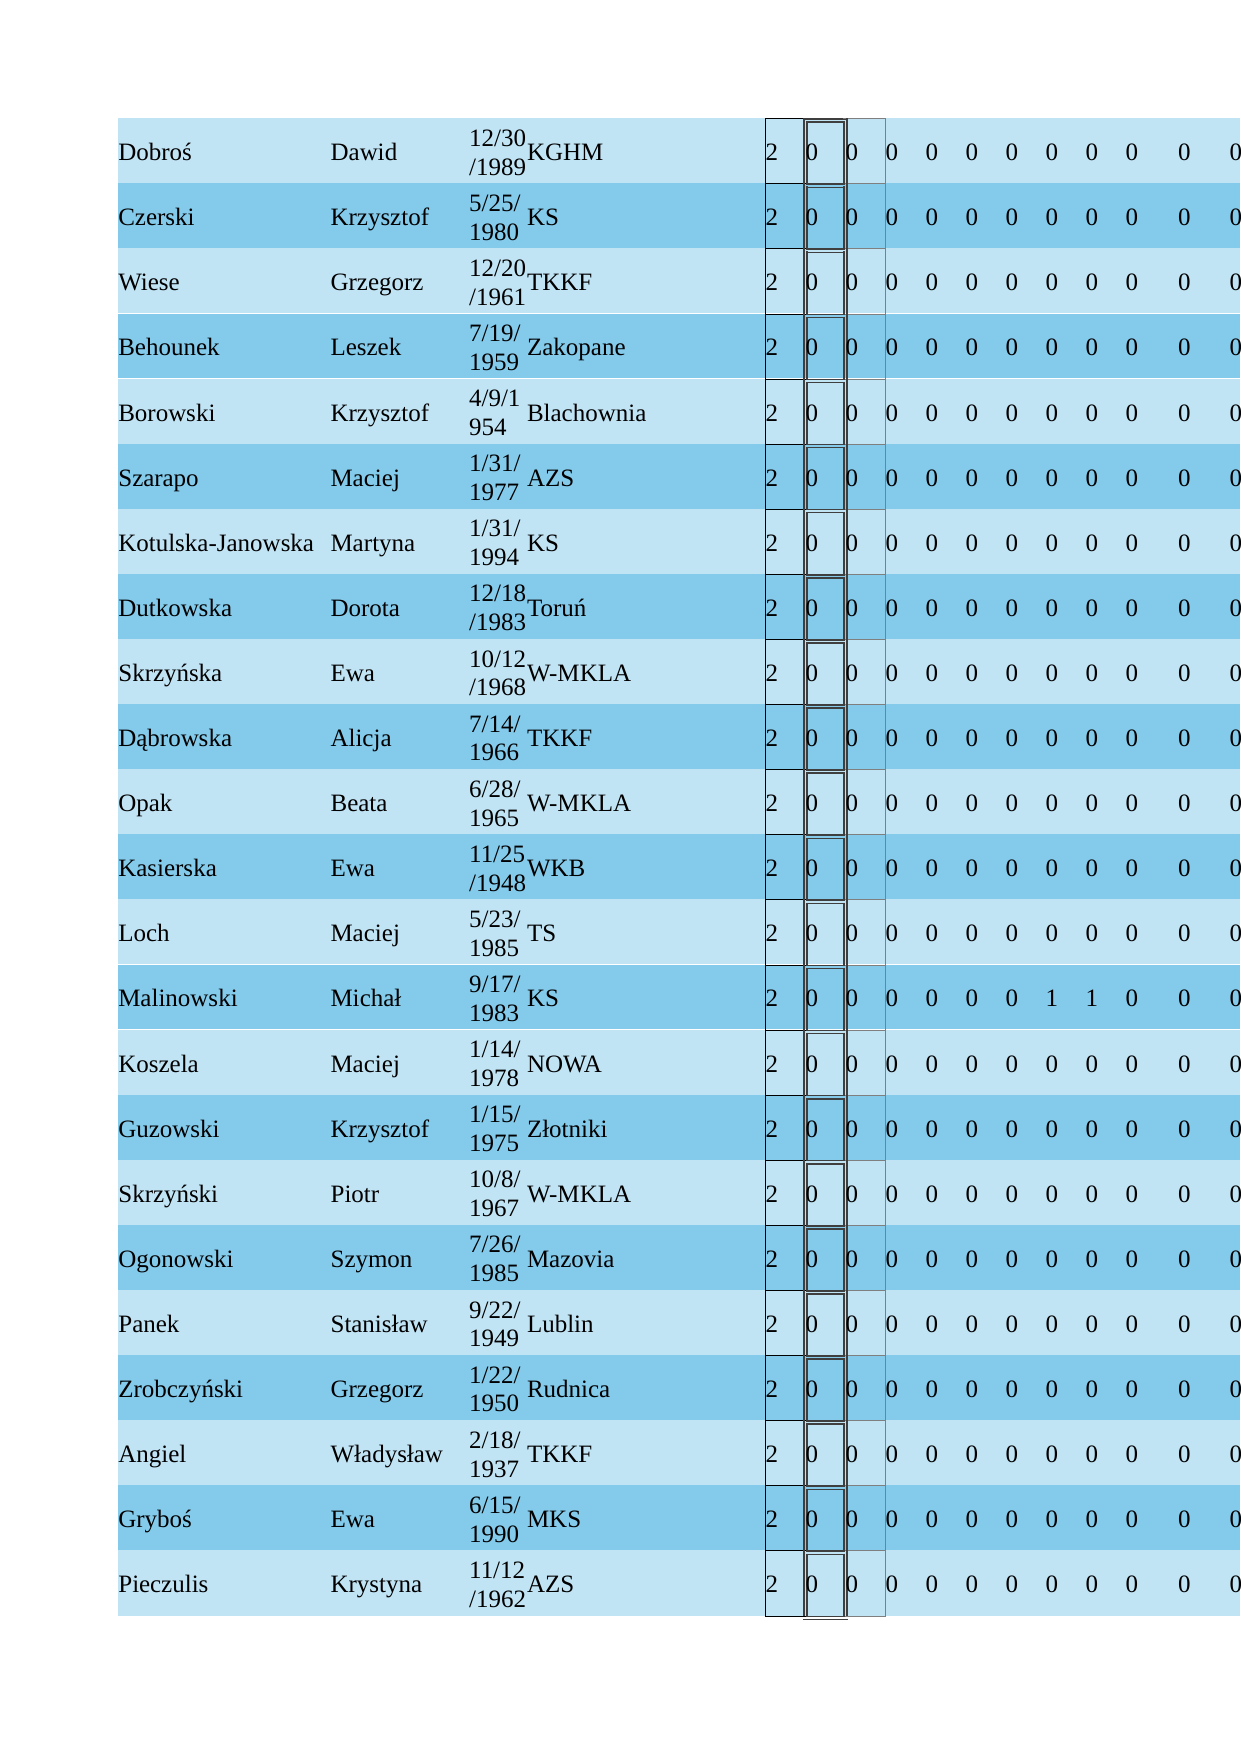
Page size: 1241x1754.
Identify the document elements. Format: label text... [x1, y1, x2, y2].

table_cell 6/28/1965 [469, 769, 527, 834]
table_cell 0 [1085, 834, 1125, 899]
table_cell 0 [925, 1420, 965, 1485]
table_cell 0 [1045, 1355, 1085, 1420]
table_cell 7/14/1966 [469, 704, 527, 769]
table_cell Zakopane [527, 314, 765, 378]
table_cell 0 [1229, 1160, 1240, 1225]
table_cell 0 [808, 774, 843, 834]
table_cell 11/25/1948 [469, 834, 527, 899]
table_cell 0 [808, 644, 843, 704]
table_cell 0 [925, 574, 965, 639]
table_cell 0 [1005, 899, 1045, 964]
table_cell Dawid [330, 118, 469, 183]
table_cell 0 [1229, 1290, 1240, 1355]
table_cell Dąbrowska [118, 704, 330, 769]
table_cell 0 [886, 1095, 925, 1160]
table_cell 0 [1085, 1225, 1125, 1290]
table_cell 0 [1229, 704, 1240, 769]
table_cell Krzysztof [330, 379, 469, 444]
table_cell 2 [766, 1031, 803, 1095]
table_cell 0 [1005, 1095, 1045, 1160]
table_cell Szymon [330, 1225, 469, 1290]
table_cell 0 [1229, 248, 1240, 313]
table_cell Opak [118, 769, 330, 834]
table_cell 0 [886, 965, 925, 1029]
table_cell Toruń [527, 574, 765, 639]
table_cell 0 [1045, 834, 1085, 899]
table_cell 0 [1085, 314, 1125, 378]
table_cell 0 [1005, 118, 1045, 183]
table_cell 2 [766, 835, 803, 899]
table_cell 0 [1005, 509, 1045, 574]
table_cell 0 [1229, 1225, 1240, 1290]
table_cell 11/12/1962 [469, 1550, 527, 1616]
table_cell 0 [925, 1030, 965, 1095]
table_cell Pieczulis [118, 1550, 330, 1616]
table_cell 2 [766, 510, 803, 574]
table_cell 0 [965, 509, 1005, 574]
table_cell 2 [766, 249, 803, 313]
table_cell Skrzyński [118, 1160, 330, 1225]
table_cell 0 [1005, 639, 1045, 704]
table_cell 0 [1005, 1420, 1045, 1485]
table_cell 2 [766, 184, 803, 248]
table_cell 0 [965, 639, 1005, 704]
table_cell 0 [1125, 834, 1178, 899]
table_cell 0 [848, 184, 885, 248]
table_cell 0 [848, 1031, 885, 1095]
table_cell 0 [1005, 1550, 1045, 1616]
table_cell Ewa [330, 1485, 469, 1550]
table_cell 2 [766, 119, 803, 183]
table_cell 2 [766, 640, 803, 704]
table_cell 0 [808, 513, 843, 574]
table_cell Krystyna [330, 1550, 469, 1616]
table_cell Dobroś [118, 118, 330, 183]
table_cell 0 [1178, 1550, 1229, 1616]
table_cell 0 [848, 835, 885, 899]
table_cell 2 [766, 1551, 803, 1616]
table_cell Guzowski [118, 1095, 330, 1160]
table_cell 0 [1229, 379, 1240, 444]
table_cell 2 [766, 1096, 803, 1160]
table_cell 0 [1085, 379, 1125, 444]
table_cell 12/18/1983 [469, 574, 527, 639]
table_cell 0 [925, 639, 965, 704]
table_cell 0 [1045, 183, 1085, 248]
table_cell Maciej [330, 1030, 469, 1095]
table_cell 0 [1005, 1290, 1045, 1355]
table_cell 12/30/1989 [469, 118, 527, 183]
table_cell Czerski [118, 183, 330, 248]
table_cell 0 [808, 448, 843, 509]
table_cell 0 [965, 118, 1005, 183]
table_cell 0 [886, 379, 925, 444]
table_cell 0 [1005, 314, 1045, 378]
table_cell 0 [808, 579, 843, 639]
table_cell 0 [1085, 1030, 1125, 1095]
table_cell 10/8/1967 [469, 1160, 527, 1225]
table_cell 0 [1178, 769, 1229, 834]
table_cell NOWA [527, 1030, 765, 1095]
table_cell 0 [886, 509, 925, 574]
table_cell W-MKLA [527, 1160, 765, 1225]
table_cell 0 [1045, 248, 1085, 313]
table_cell Złotniki [527, 1095, 765, 1160]
table_cell Rudnica [527, 1355, 765, 1420]
table_cell 0 [1229, 574, 1240, 639]
table_cell 1/31/1977 [469, 444, 527, 509]
table_cell 0 [1178, 1355, 1229, 1420]
table_cell 5/23/1985 [469, 899, 527, 964]
table_cell 0 [965, 1030, 1005, 1095]
table_cell 5/25/1980 [469, 183, 527, 248]
table_cell 0 [925, 248, 965, 313]
table_cell 0 [808, 709, 843, 769]
table_cell 0 [1005, 248, 1045, 313]
table_cell 0 [965, 1290, 1005, 1355]
table_cell 0 [1178, 118, 1229, 183]
table_cell 0 [808, 1425, 843, 1485]
table_cell 0 [1229, 314, 1240, 378]
table_cell 0 [1045, 1290, 1085, 1355]
table_cell 0 [1125, 509, 1178, 574]
table_cell 0 [1178, 1095, 1229, 1160]
table_cell 0 [1178, 1485, 1229, 1550]
table_cell 0 [925, 1095, 965, 1160]
table_cell 0 [1178, 704, 1229, 769]
table_cell 0 [1125, 769, 1178, 834]
table_cell Krzysztof [330, 1095, 469, 1160]
table_cell 0 [925, 704, 965, 769]
table_cell Kasierska [118, 834, 330, 899]
table_cell Mazovia [527, 1225, 765, 1290]
table_cell W-MKLA [527, 639, 765, 704]
table_cell Behounek [118, 314, 330, 378]
table_cell 2 [766, 705, 803, 769]
table_cell 0 [848, 445, 885, 509]
table_cell 2 [766, 315, 803, 378]
table_cell 2 [766, 575, 803, 639]
table_cell 0 [886, 1420, 925, 1485]
table_cell 0 [1085, 1290, 1125, 1355]
table_cell 9/22/1949 [469, 1290, 527, 1355]
table_cell Ewa [330, 834, 469, 899]
table_cell 0 [1085, 769, 1125, 834]
table_cell 0 [848, 380, 885, 444]
table_cell TKKF [527, 1420, 765, 1485]
table_cell 0 [1125, 1355, 1178, 1420]
table_cell 0 [886, 704, 925, 769]
table_cell 0 [886, 834, 925, 899]
table_cell 0 [886, 574, 925, 639]
table_cell 0 [886, 1225, 925, 1290]
table_cell TKKF [527, 248, 765, 313]
table_cell 0 [1045, 118, 1085, 183]
table_cell 0 [925, 899, 965, 964]
table_cell 0 [965, 1485, 1005, 1550]
table_cell 0 [925, 1160, 965, 1225]
table_cell 0 [1178, 1420, 1229, 1485]
table_cell 0 [1085, 574, 1125, 639]
table_cell Władysław [330, 1420, 469, 1485]
table_cell 0 [1005, 379, 1045, 444]
table_cell 0 [1045, 1030, 1085, 1095]
table_cell 0 [965, 899, 1005, 964]
table_cell 1/31/1994 [469, 509, 527, 574]
table_cell Michał [330, 965, 469, 1029]
table_cell 0 [965, 704, 1005, 769]
table_cell 0 [1085, 1550, 1125, 1616]
table_cell 0 [848, 1551, 885, 1616]
table_cell 0 [965, 1160, 1005, 1225]
table_cell 0 [886, 1290, 925, 1355]
table_cell WKB [527, 834, 765, 899]
table_cell 0 [965, 1550, 1005, 1616]
table_cell AZS [527, 1550, 765, 1616]
table_cell Leszek [330, 314, 469, 378]
table_cell 0 [1125, 118, 1178, 183]
table_cell 0 [925, 834, 965, 899]
table_cell Martyna [330, 509, 469, 574]
table_cell 0 [808, 1295, 843, 1355]
table_cell Malinowski [118, 965, 330, 1029]
table_cell 0 [1229, 1030, 1240, 1095]
table_cell 0 [848, 315, 885, 378]
table_cell 0 [925, 118, 965, 183]
table_cell 0 [925, 444, 965, 509]
table_cell 0 [848, 119, 885, 183]
table_cell 2 [766, 770, 803, 834]
table_cell Zrobczyński [118, 1355, 330, 1420]
table_cell 0 [848, 249, 885, 313]
table_cell 0 [1045, 704, 1085, 769]
table_cell Lublin [527, 1290, 765, 1355]
table_cell 2 [766, 1486, 803, 1550]
table_cell 0 [1085, 1485, 1125, 1550]
table_cell 0 [1229, 444, 1240, 509]
table_cell 7/19/1959 [469, 314, 527, 378]
table_cell Grzegorz [330, 1355, 469, 1420]
table_cell 0 [1085, 899, 1125, 964]
table_cell 2 [766, 900, 803, 964]
table_cell 0 [965, 1095, 1005, 1160]
table_cell 0 [1178, 444, 1229, 509]
table_cell Alicja [330, 704, 469, 769]
table_cell 0 [848, 1161, 885, 1225]
table_cell 0 [886, 1160, 925, 1225]
table_cell 0 [965, 248, 1005, 313]
table_cell 0 [1005, 1355, 1045, 1420]
table_cell Beata [330, 769, 469, 834]
table_cell 0 [1085, 1095, 1125, 1160]
table_cell 0 [808, 383, 843, 444]
table_cell 0 [808, 969, 843, 1029]
table_cell Loch [118, 899, 330, 964]
table_cell 0 [848, 705, 885, 769]
table_cell 1/15/1975 [469, 1095, 527, 1160]
table_cell TKKF [527, 704, 765, 769]
table_cell 0 [1178, 965, 1229, 1029]
table_cell Maciej [330, 444, 469, 509]
table_cell Blachownia [527, 379, 765, 444]
table_cell 0 [1005, 574, 1045, 639]
table_cell 0 [808, 318, 843, 378]
table_cell 0 [1229, 834, 1240, 899]
table_cell 0 [848, 1421, 885, 1485]
table_cell 0 [925, 1225, 965, 1290]
table_cell Borowski [118, 379, 330, 444]
table_cell 0 [1229, 183, 1240, 248]
table_cell 2 [766, 1226, 803, 1290]
table_cell 0 [848, 770, 885, 834]
table_cell 0 [1045, 899, 1085, 964]
table_cell 0 [1045, 769, 1085, 834]
table_cell 0 [808, 1555, 843, 1616]
table_cell 0 [965, 1355, 1005, 1420]
table_cell 0 [965, 574, 1005, 639]
table_cell 1/22/1950 [469, 1355, 527, 1420]
table_cell 0 [848, 900, 885, 964]
table_cell 0 [925, 1355, 965, 1420]
table_cell 0 [808, 1100, 843, 1160]
table_cell 0 [925, 183, 965, 248]
table_cell Dutkowska [118, 574, 330, 639]
table_cell 0 [886, 444, 925, 509]
table_cell 0 [1125, 1420, 1178, 1485]
table_cell 0 [965, 965, 1005, 1029]
table_cell KGHM [527, 118, 765, 183]
table_cell 0 [1125, 574, 1178, 639]
table_cell 0 [1125, 704, 1178, 769]
table_cell 1 [1085, 965, 1125, 1029]
table_cell 0 [1005, 834, 1045, 899]
table_cell 0 [1045, 1550, 1085, 1616]
table_cell 0 [808, 839, 843, 899]
table_cell 0 [1125, 1485, 1178, 1550]
table_cell 0 [1125, 183, 1178, 248]
table_cell 0 [1229, 639, 1240, 704]
table_cell 0 [1125, 1095, 1178, 1160]
table_cell 0 [886, 1355, 925, 1420]
table_cell 0 [1045, 639, 1085, 704]
table_cell 0 [1125, 314, 1178, 378]
table_cell Maciej [330, 899, 469, 964]
table_cell 0 [1229, 965, 1240, 1029]
table_cell 0 [1005, 183, 1045, 248]
table_cell 0 [808, 1490, 843, 1550]
table_cell 0 [1005, 444, 1045, 509]
table_cell 0 [848, 640, 885, 704]
table_cell 0 [808, 188, 843, 248]
table_cell 0 [1125, 639, 1178, 704]
table_cell 0 [886, 1030, 925, 1095]
table_cell 0 [1045, 379, 1085, 444]
table_cell 2 [766, 1291, 803, 1355]
table_cell 0 [1178, 1225, 1229, 1290]
table_cell 0 [1045, 444, 1085, 509]
table_cell Ewa [330, 639, 469, 704]
table_cell 0 [808, 1230, 843, 1290]
table_cell 0 [1178, 834, 1229, 899]
table_cell AZS [527, 444, 765, 509]
table_cell 0 [1229, 769, 1240, 834]
table_cell 0 [1045, 314, 1085, 378]
table_cell 0 [1005, 704, 1045, 769]
table_cell 0 [1085, 1160, 1125, 1225]
table_cell Wiese [118, 248, 330, 313]
table_cell 0 [1125, 1160, 1178, 1225]
table_cell 2 [766, 1161, 803, 1225]
table_cell 0 [886, 1550, 925, 1616]
table_cell 0 [886, 899, 925, 964]
table_cell 0 [1178, 248, 1229, 313]
table_cell 0 [1125, 1550, 1178, 1616]
table_cell 0 [886, 1485, 925, 1550]
table_cell 0 [1229, 1420, 1240, 1485]
table_cell 0 [1085, 509, 1125, 574]
table_cell 0 [886, 118, 925, 183]
table_cell 0 [1125, 1030, 1178, 1095]
table_cell 0 [1085, 444, 1125, 509]
table_cell 0 [925, 1290, 965, 1355]
table_cell 0 [1085, 1355, 1125, 1420]
table_cell 9/17/1983 [469, 965, 527, 1029]
table_cell Angiel [118, 1420, 330, 1485]
table_cell 0 [1005, 965, 1045, 1029]
table_cell Panek [118, 1290, 330, 1355]
table_cell 0 [965, 1420, 1005, 1485]
table_cell 0 [965, 444, 1005, 509]
table_cell 0 [848, 1226, 885, 1290]
table_cell Piotr [330, 1160, 469, 1225]
table_cell 0 [1178, 314, 1229, 378]
table_cell 2 [766, 966, 803, 1029]
table_cell 0 [808, 1165, 843, 1225]
table_cell 6/15/1990 [469, 1485, 527, 1550]
table_cell 0 [1229, 1550, 1240, 1616]
table_cell 0 [808, 1034, 843, 1095]
table_cell Ogonowski [118, 1225, 330, 1290]
table_cell 0 [1005, 1225, 1045, 1290]
table_cell 0 [808, 1360, 843, 1420]
table_cell 0 [1229, 899, 1240, 964]
table_cell 0 [1045, 1160, 1085, 1225]
table_cell 0 [1005, 1030, 1045, 1095]
table_cell 0 [1178, 574, 1229, 639]
table_cell 0 [886, 248, 925, 313]
table_cell 0 [848, 575, 885, 639]
table_cell 0 [1229, 1355, 1240, 1420]
table_cell Skrzyńska [118, 639, 330, 704]
table_cell 2 [766, 445, 803, 509]
table_cell 0 [848, 966, 885, 1029]
table_cell 0 [925, 965, 965, 1029]
table_cell 0 [1178, 639, 1229, 704]
table_cell 2 [766, 1421, 803, 1485]
table_cell Kotulska-Janowska [118, 509, 330, 574]
table_cell 0 [1045, 1485, 1085, 1550]
table_cell Gryboś [118, 1485, 330, 1550]
table_cell 0 [1125, 379, 1178, 444]
table_cell Stanisław [330, 1290, 469, 1355]
table_cell 0 [1005, 1485, 1045, 1550]
table_cell 0 [808, 123, 843, 183]
table_cell 2 [766, 1356, 803, 1420]
table_cell Grzegorz [330, 248, 469, 313]
table_cell 0 [925, 1550, 965, 1616]
table_cell 0 [1085, 1420, 1125, 1485]
table_cell 0 [925, 769, 965, 834]
table_cell 0 [1125, 965, 1178, 1029]
table_cell 0 [1178, 1290, 1229, 1355]
table_cell 2/18/1937 [469, 1420, 527, 1485]
table_cell 0 [808, 904, 843, 964]
table_cell 0 [965, 314, 1005, 378]
table_cell 0 [1178, 183, 1229, 248]
table_cell 0 [1125, 444, 1178, 509]
table_cell W-MKLA [527, 769, 765, 834]
table_cell 0 [1085, 704, 1125, 769]
table_cell 1/14/1978 [469, 1030, 527, 1095]
table_cell 0 [1178, 899, 1229, 964]
table_cell 0 [848, 510, 885, 574]
table_cell 0 [965, 769, 1005, 834]
table_cell 0 [1125, 1290, 1178, 1355]
table_cell MKS [527, 1485, 765, 1550]
table_cell 10/12/1968 [469, 639, 527, 704]
table_cell 0 [1045, 1225, 1085, 1290]
table_cell Dorota [330, 574, 469, 639]
table_cell Koszela [118, 1030, 330, 1095]
table_cell 0 [886, 769, 925, 834]
table_cell 0 [1178, 1160, 1229, 1225]
table_cell 0 [886, 314, 925, 378]
table_cell 0 [1229, 118, 1240, 183]
table_cell Krzysztof [330, 183, 469, 248]
table_cell 0 [848, 1096, 885, 1160]
table_cell 7/26/1985 [469, 1225, 527, 1290]
table_cell 0 [1045, 509, 1085, 574]
table_cell 0 [1229, 1095, 1240, 1160]
table_cell 0 [1125, 899, 1178, 964]
table_cell 0 [1045, 574, 1085, 639]
table_cell 0 [1085, 248, 1125, 313]
table_cell 0 [925, 314, 965, 378]
table_cell 12/20/1961 [469, 248, 527, 313]
table_cell 0 [1045, 1420, 1085, 1485]
table_cell KS [527, 965, 765, 1029]
table_cell 4/9/1954 [469, 379, 527, 444]
table_cell 0 [925, 1485, 965, 1550]
table_cell 0 [848, 1291, 885, 1355]
table_cell 0 [1178, 509, 1229, 574]
table_cell TS [527, 899, 765, 964]
table_cell 0 [1125, 1225, 1178, 1290]
table_cell 0 [1178, 1030, 1229, 1095]
table_cell 0 [925, 509, 965, 574]
table_cell 0 [1005, 1160, 1045, 1225]
table_cell 0 [848, 1356, 885, 1420]
table_cell 0 [808, 253, 843, 313]
table_cell Szarapo [118, 444, 330, 509]
table_cell 0 [965, 183, 1005, 248]
table_cell KS [527, 183, 765, 248]
table_cell KS [527, 509, 765, 574]
table_cell 0 [886, 183, 925, 248]
table_cell 0 [886, 639, 925, 704]
table_cell 0 [1229, 509, 1240, 574]
table_cell 0 [1229, 1485, 1240, 1550]
table_cell 0 [1125, 248, 1178, 313]
table_cell 0 [965, 834, 1005, 899]
table_cell 0 [1085, 183, 1125, 248]
table_cell 0 [1178, 379, 1229, 444]
table_cell 0 [1085, 639, 1125, 704]
table_cell 0 [848, 1486, 885, 1550]
table_cell 0 [965, 1225, 1005, 1290]
table_cell 0 [1085, 118, 1125, 183]
table_cell 0 [925, 379, 965, 444]
table_cell 0 [1005, 769, 1045, 834]
table_cell 0 [1045, 1095, 1085, 1160]
table_cell 1 [1045, 965, 1085, 1029]
table_cell 2 [766, 380, 803, 444]
table_cell 0 [965, 379, 1005, 444]
